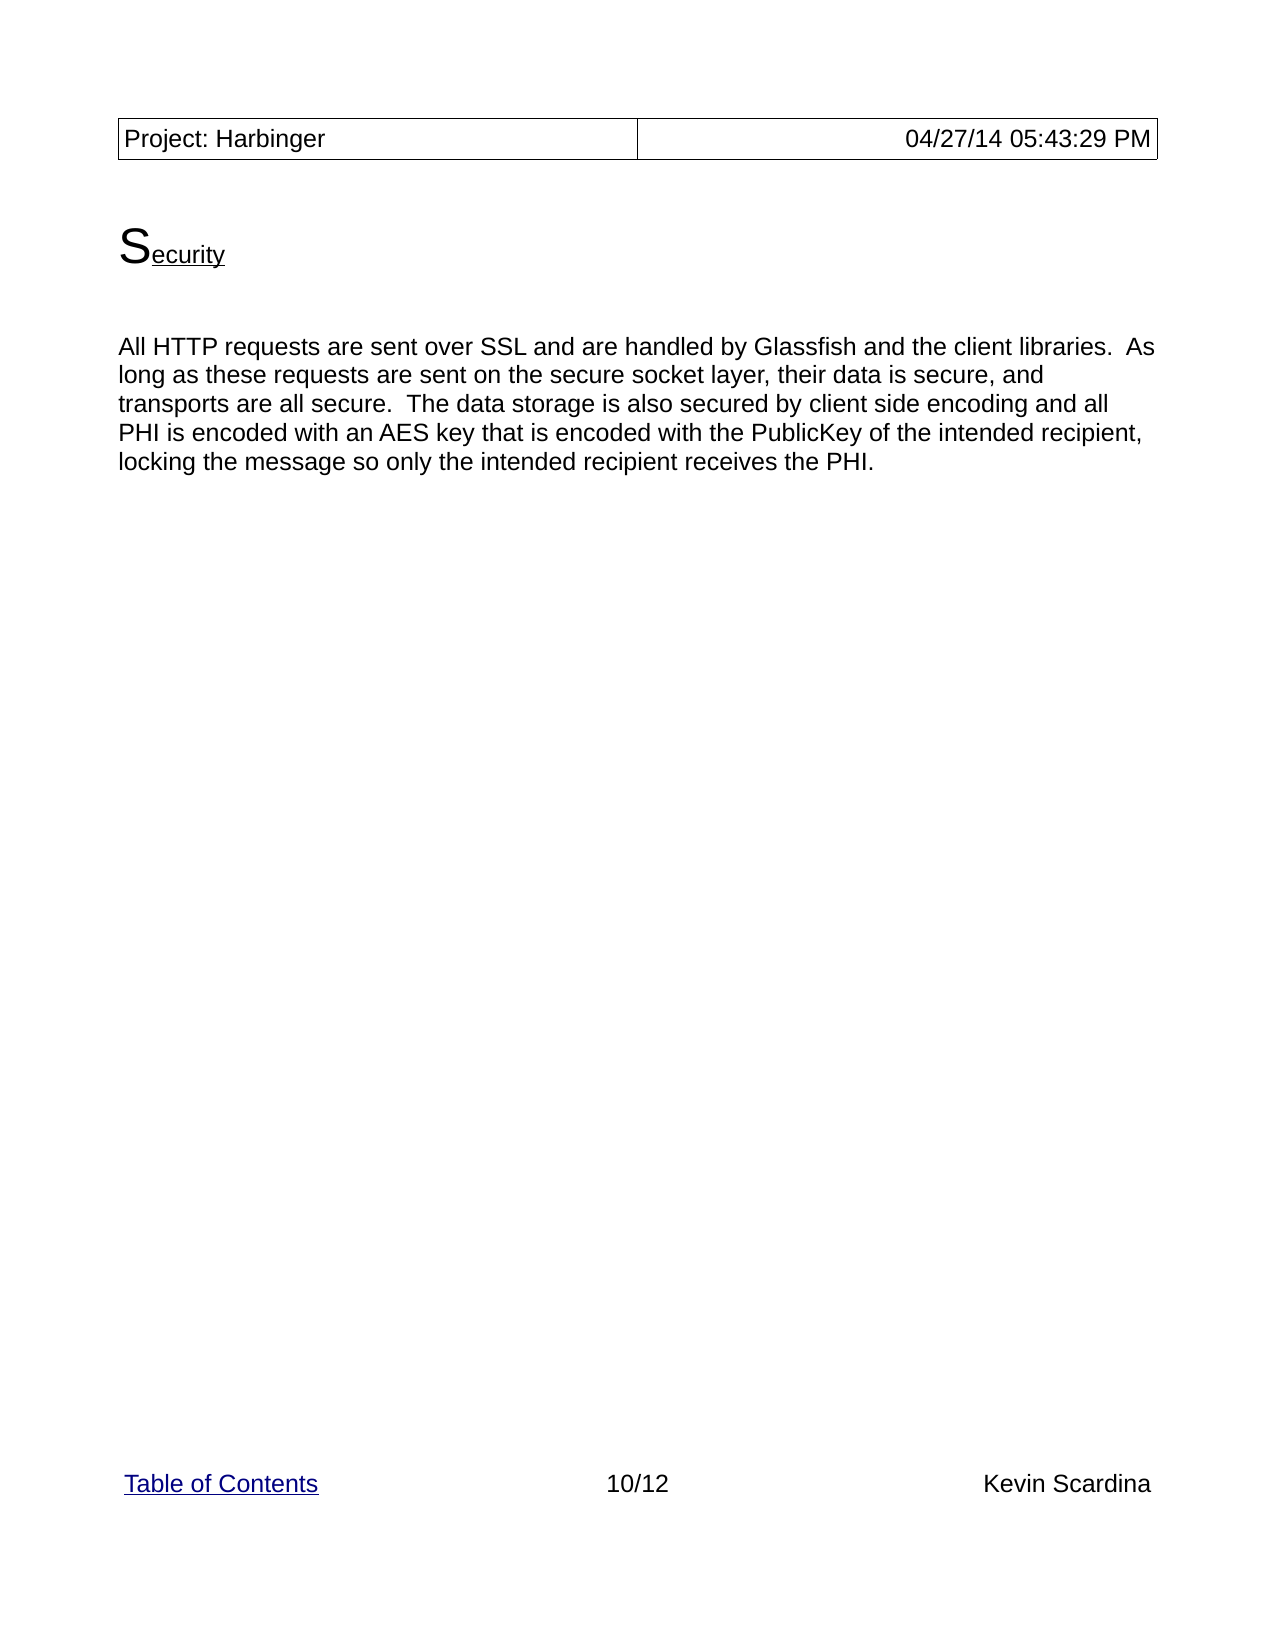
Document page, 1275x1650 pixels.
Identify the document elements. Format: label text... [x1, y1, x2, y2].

text All HTTP requests are sent over SSL and are handled by Glassfish and the client libraries. As long as these requests are sent on the secure socket layer, their data is secure, and transports are all secure. The data storage is also secured by client side encoding and all PHI is encoded with an AES key that is encoded with the PublicKey of the intended recipient, locking the message so only the intended recipient receives the PHI. [118, 332, 1157, 476]
text Security [118, 217, 1157, 274]
